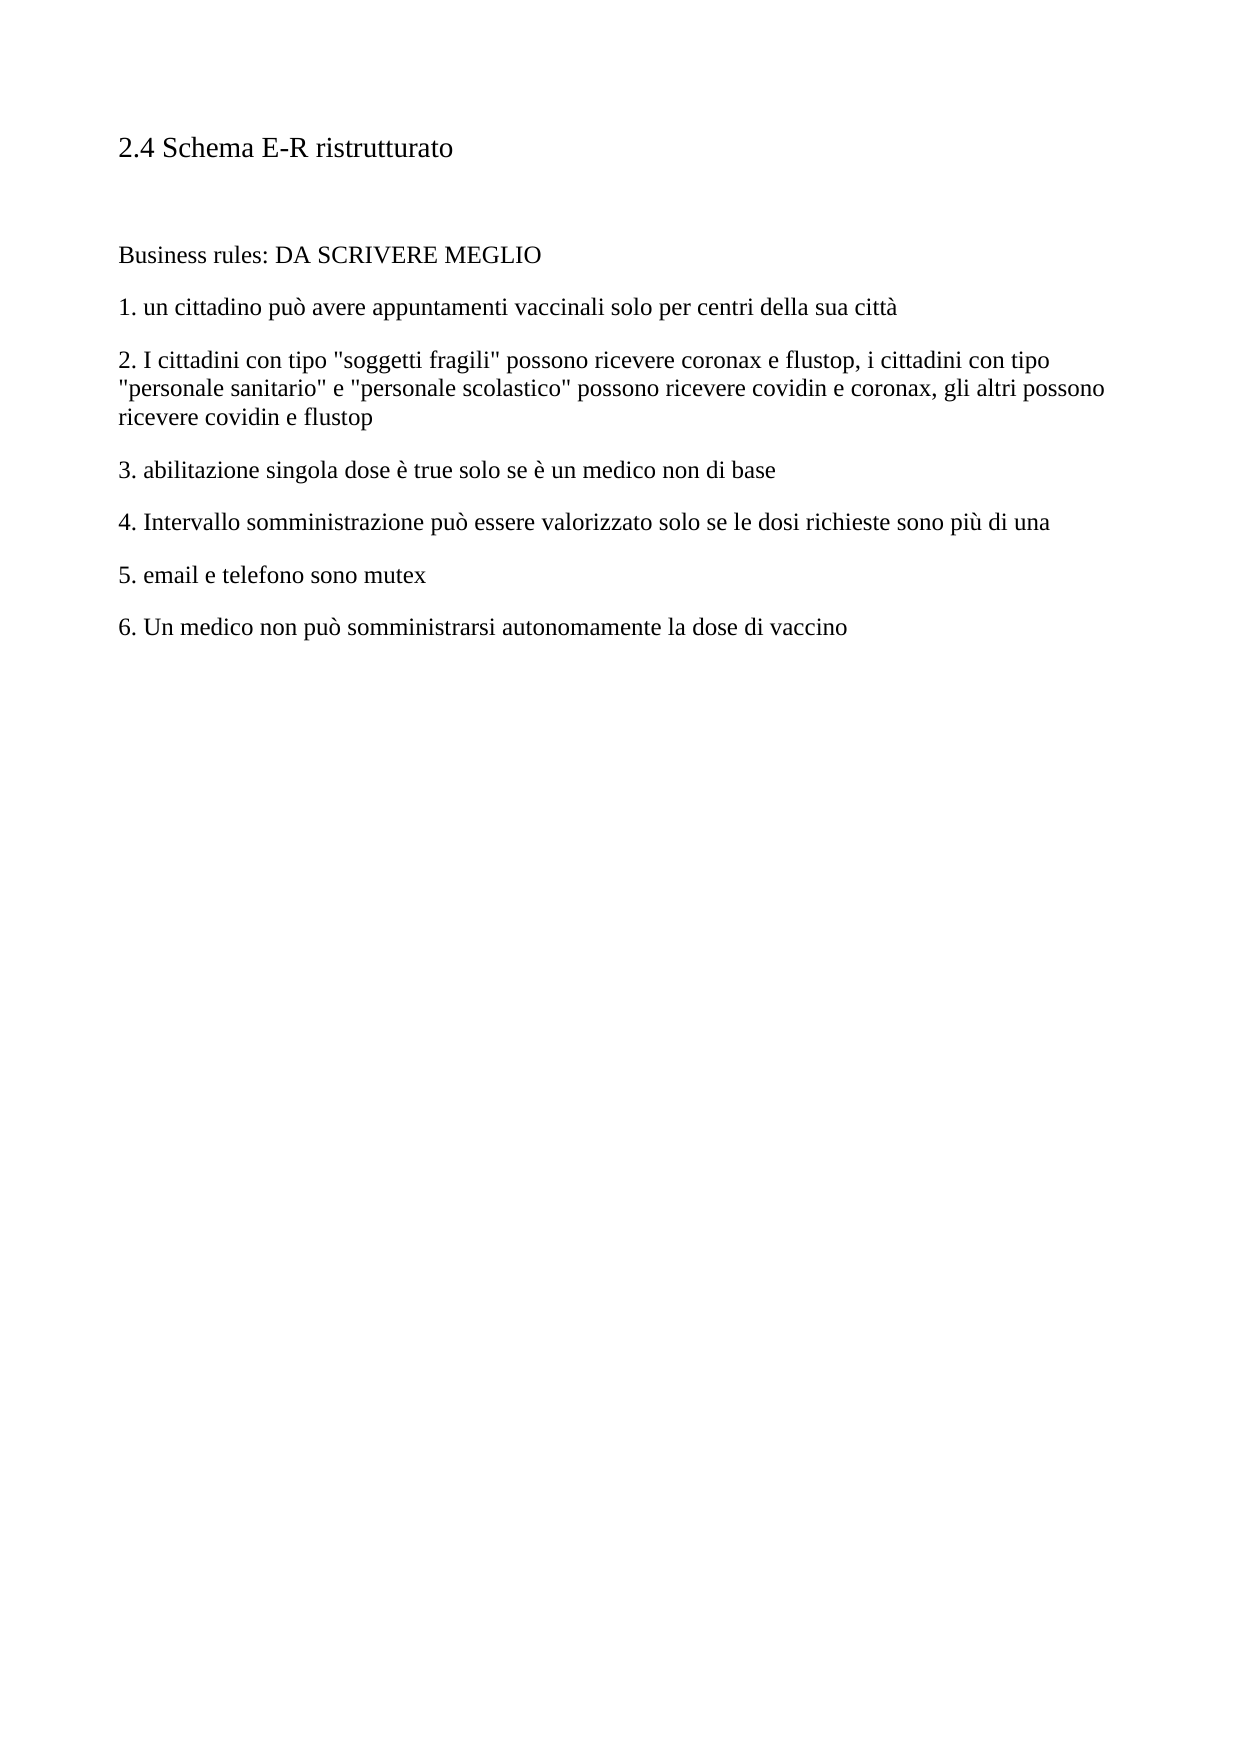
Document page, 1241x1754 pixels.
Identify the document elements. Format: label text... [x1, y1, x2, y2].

text 6. Un medico non può somministrarsi autonomamente la dose di vaccino [118, 612, 1122, 641]
text Business rules: DA SCRIVERE MEGLIO [118, 240, 1122, 268]
text 2.4 Schema E-R ristrutturato [118, 130, 1122, 163]
text 2. I cittadini con tipo "soggetti fragili" possono ricevere coronax e flustop, i cittadini con tipo "personale sanitario" e "personale scolastico" possono ricevere covidin e coronax, gli altri possono ricevere covidin e flustop [118, 345, 1122, 431]
text 3. abilitazione singola dose è true solo se è un medico non di base [118, 455, 1122, 483]
text 4. Intervallo somministrazione può essere valorizzato solo se le dosi richieste sono più di una [118, 507, 1122, 536]
text 5. email e telefono sono mutex [118, 560, 1122, 588]
text 1. un cittadino può avere appuntamenti vaccinali solo per centri della sua città [118, 292, 1122, 321]
